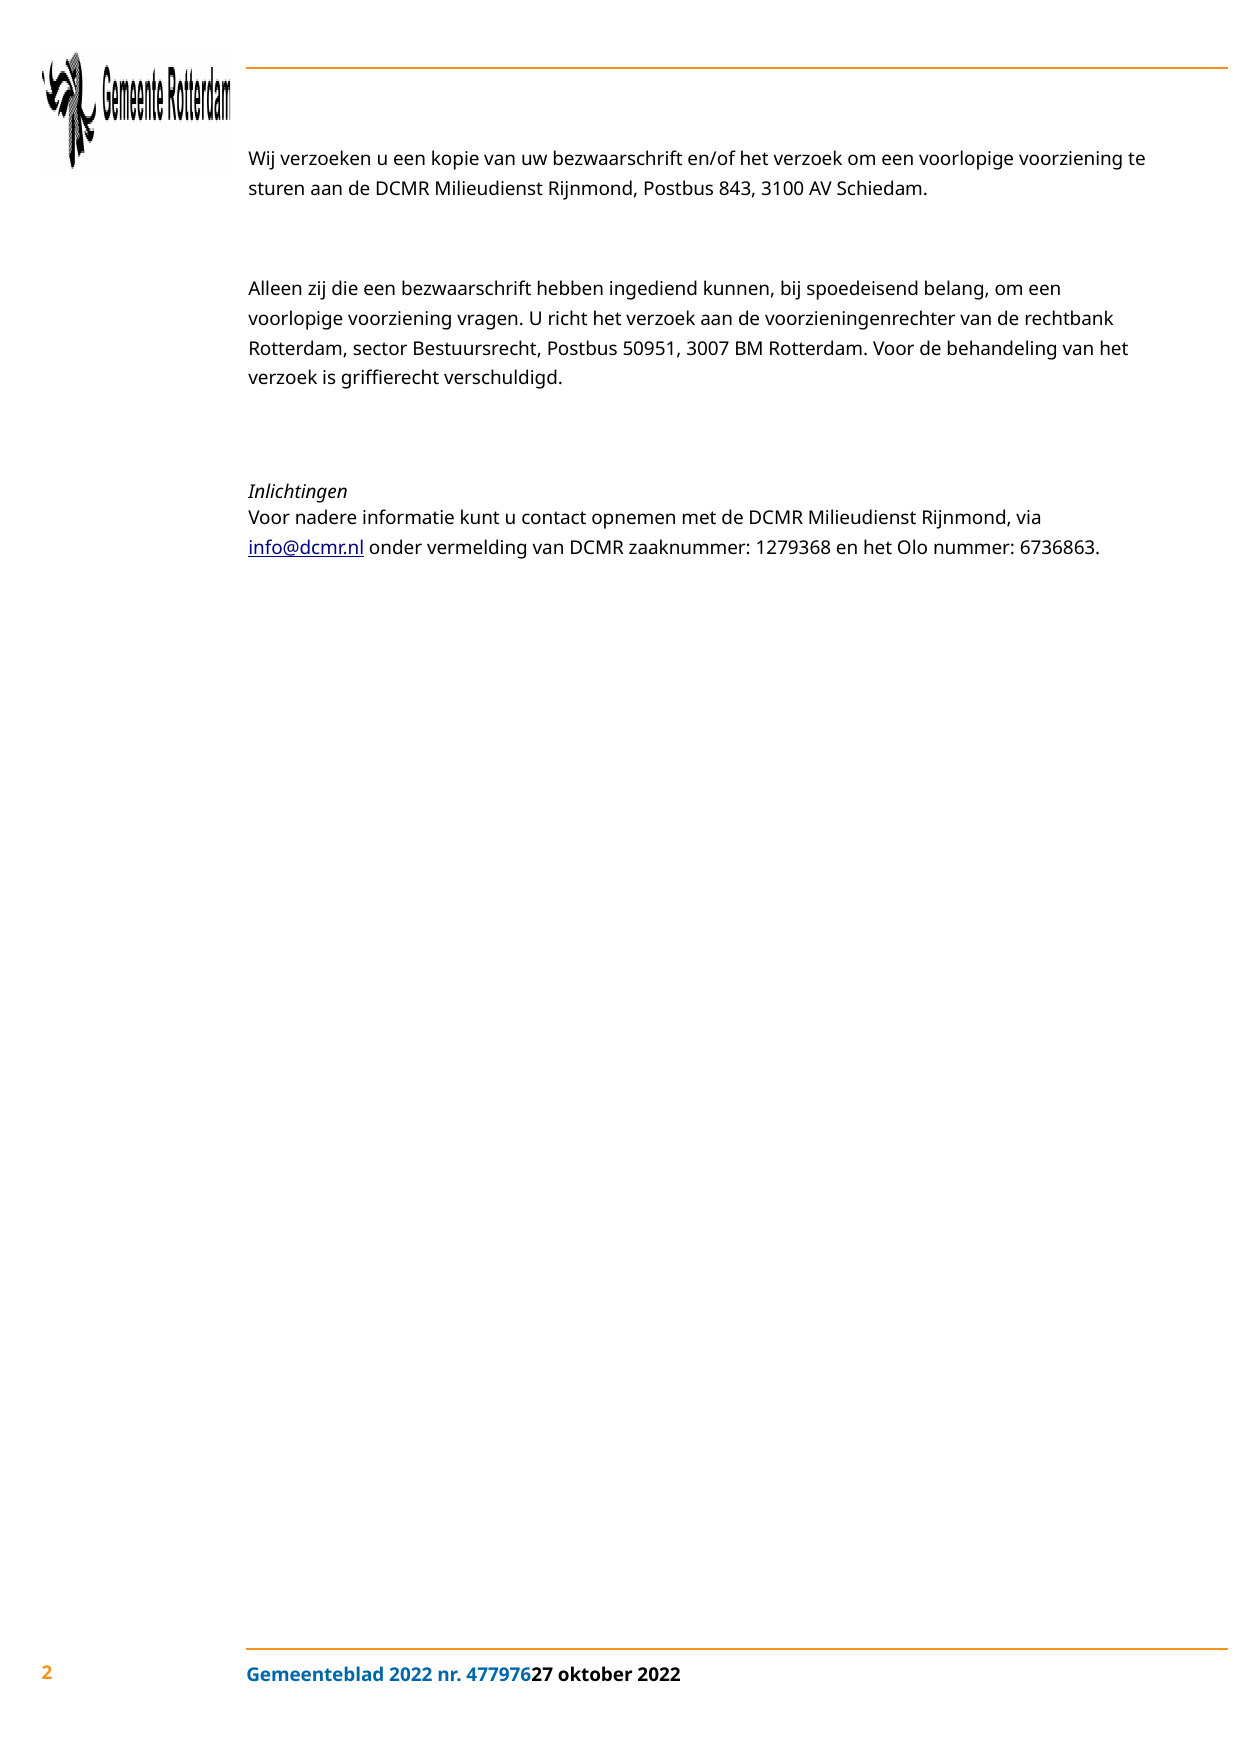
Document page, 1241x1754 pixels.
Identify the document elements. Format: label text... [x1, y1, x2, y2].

text Voor nadere informatie kunt u contact opnemen met de DCMR Milieudienst Rijnmond, via info@dcmr.nl onder vermelding van DCMR zaaknummer: 1279368 en het Olo nummer: 6736863. [248, 504, 1152, 560]
text Wij verzoeken u een kopie van uw bezwaarschrift en/of het verzoek om een voorlopige voorziening te sturen aan de DCMR Milieudienst Rijnmond, Postbus 843, 3100 AV Schiedam. [248, 145, 1152, 201]
picture [41, 47, 231, 172]
text Alleen zij die een bezwaarschrift hebben ingediend kunnen, bij spoedeisend belang, om een voorlopige voorziening vragen. U richt het verzoek aan de voorzieningenrechter van de rechtbank Rotterdam, sector Bestuursrecht, Postbus 50951, 3007 BM Rotterdam. Voor de behandeling van het verzoek is griffierecht verschuldigd. [248, 276, 1152, 390]
text Inlichtingen [248, 479, 1152, 504]
